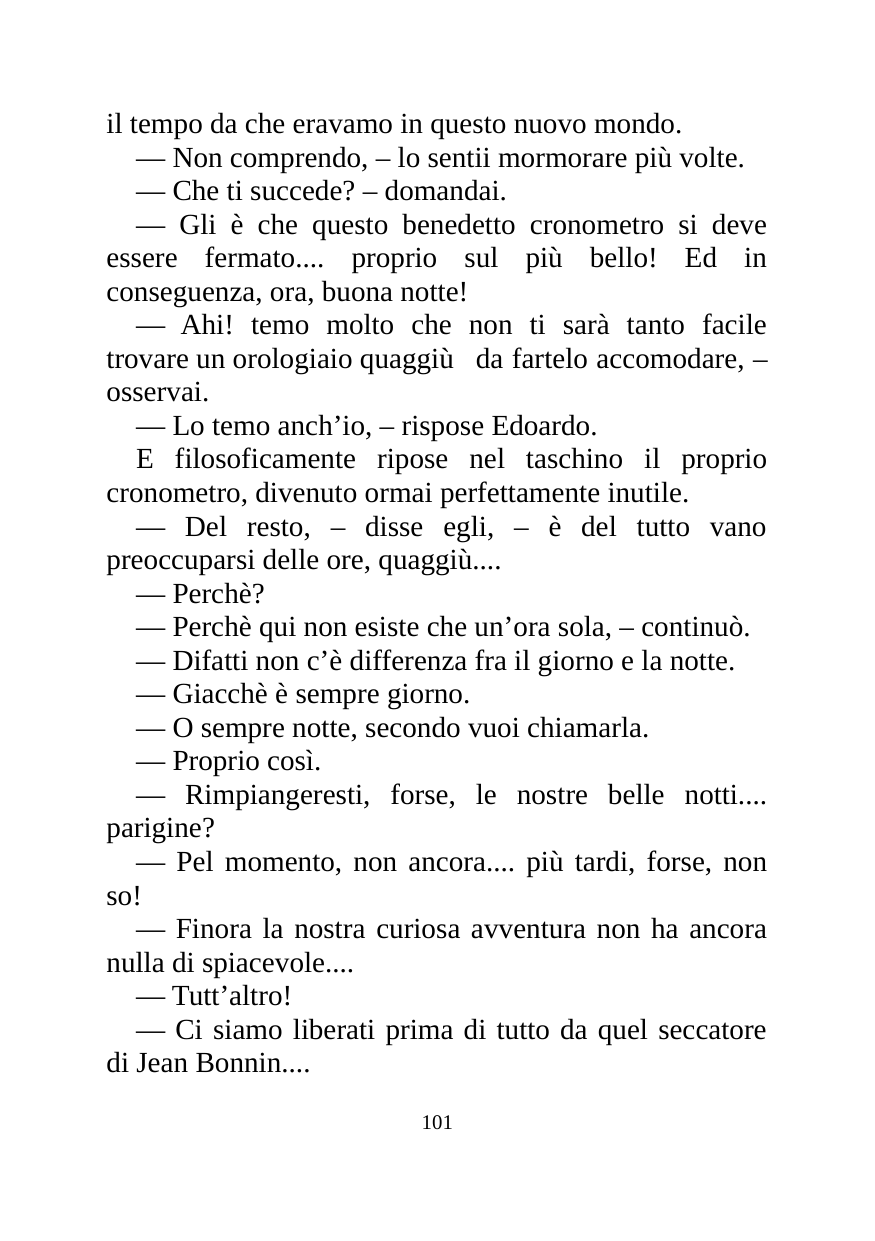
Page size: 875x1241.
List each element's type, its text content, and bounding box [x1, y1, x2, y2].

text — Giacchè è sempre giorno. [106, 676, 768, 710]
text — Ci siamo liberati prima di tutto da quel seccatore di Jean Bonnin.... [106, 1012, 768, 1079]
text — Perchè qui non esiste che un’ora sola, – continuò. [106, 609, 768, 643]
text — Non comprendo, – lo sentii mormorare più volte. [106, 140, 768, 173]
text E filosoficamente ripose nel taschino il proprio cronometro, divenuto ormai perfettamente inutile. [106, 442, 768, 509]
text — Finora la nostra curiosa avventura non ha ancora nulla di spiacevole.... [106, 911, 768, 978]
text — Perchè? [106, 576, 768, 609]
text — Tutt’altro! [106, 978, 768, 1012]
text — Che ti succede? – domandai. [106, 173, 768, 207]
text il tempo da che eravamo in questo nuovo mondo. [106, 106, 768, 140]
text — Ahi! temo molto che non ti sarà tanto facile trovare un orologiaio quaggiù da fartelo accomodare, – osservai. [106, 307, 768, 408]
text — Pel momento, non ancora.... più tardi, forse, non so! [106, 844, 768, 911]
text — Proprio così. [106, 743, 768, 777]
text — O sempre notte, secondo vuoi chiamarla. [106, 710, 768, 743]
text — Lo temo anch’io, – rispose Edoardo. [106, 408, 768, 442]
text — Difatti non c’è differenza fra il giorno e la notte. [106, 643, 768, 676]
text — Gli è che questo benedetto cronometro si deve essere fermato.... proprio sul più bello! Ed in conseguenza, ora, buona notte! [106, 207, 768, 307]
text — Rimpiangeresti, forse, le nostre belle notti.... parigine? [106, 777, 768, 844]
text — Del resto, – disse egli, – è del tutto vano preoccuparsi delle ore, quaggiù.... [106, 509, 768, 576]
